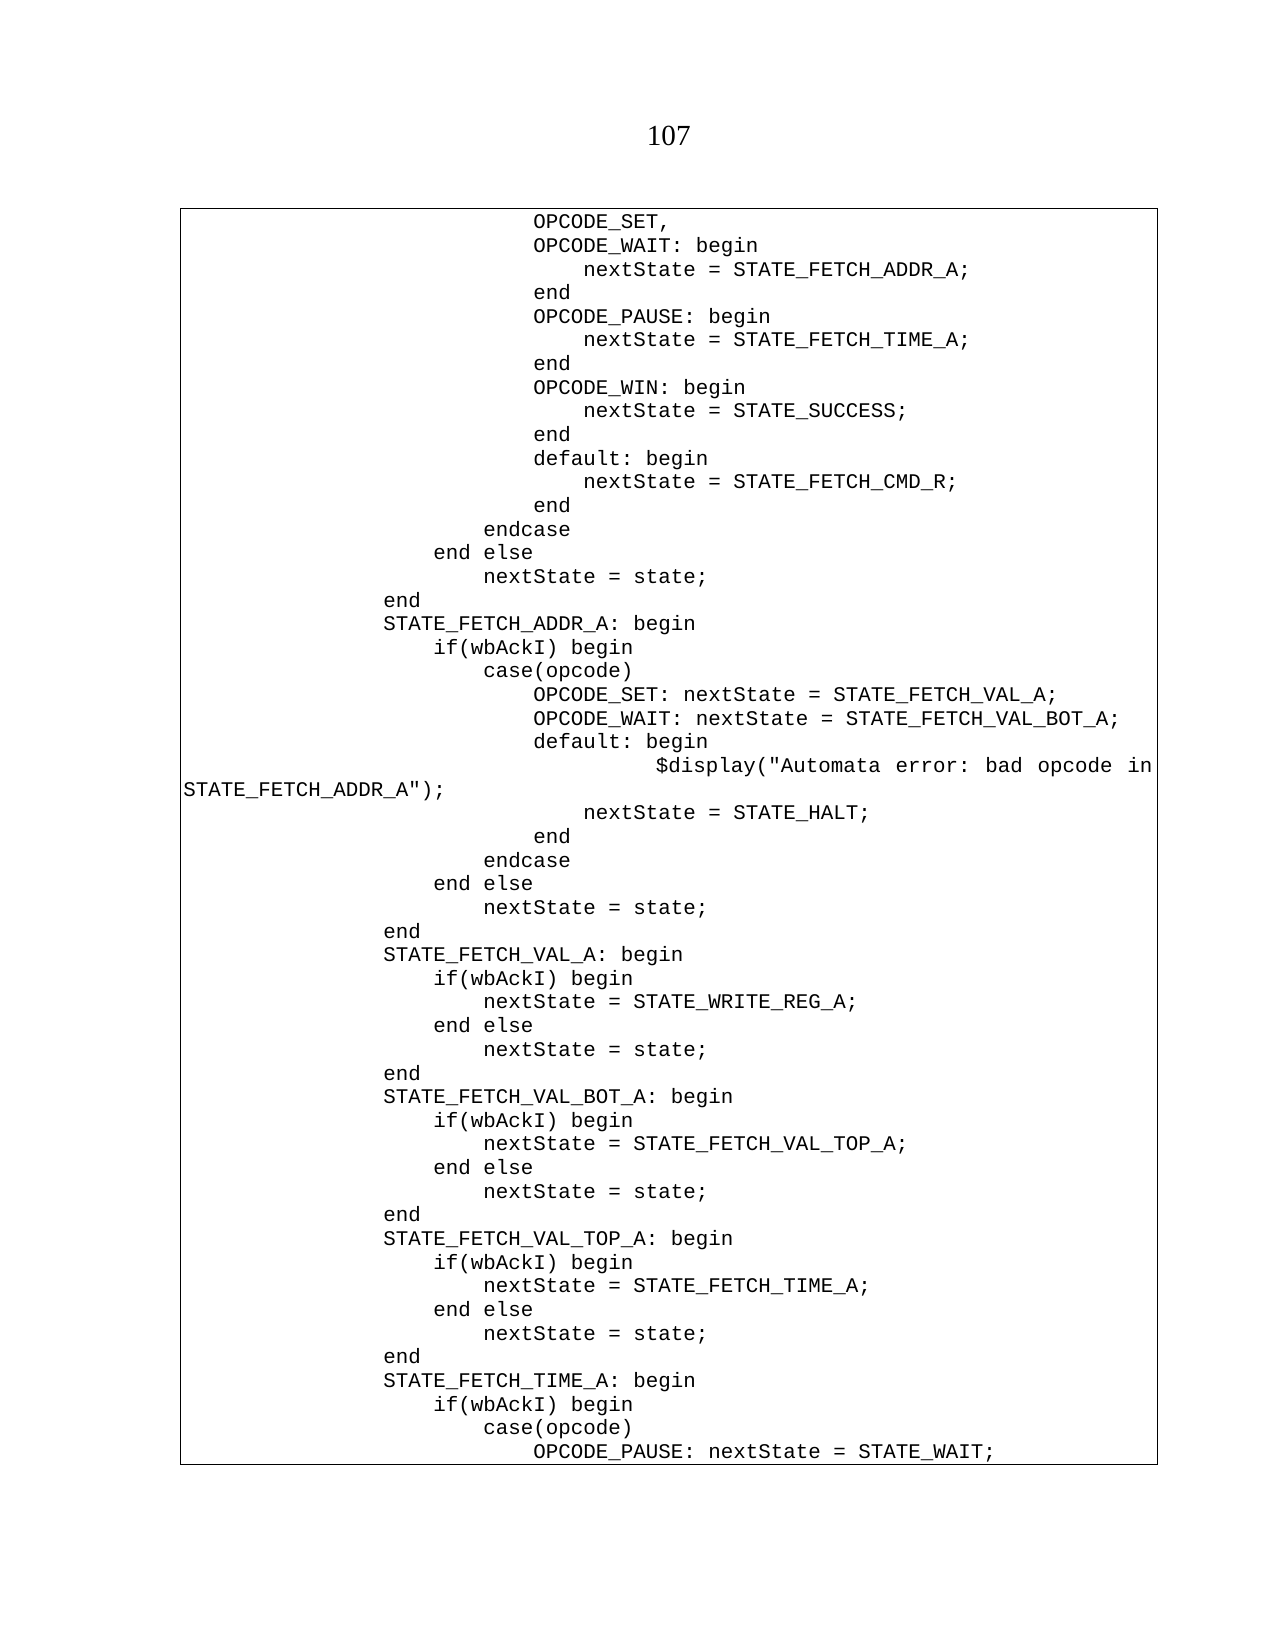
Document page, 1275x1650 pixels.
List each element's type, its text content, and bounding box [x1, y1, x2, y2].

text STATE_FETCH_ADDR_A: begin [181, 610, 1157, 634]
text end [181, 1201, 1157, 1225]
text OPCODE_WAIT: begin [181, 232, 1157, 255]
text nextState = state; [181, 894, 1157, 917]
text case(opcode) [181, 657, 1157, 681]
text nextState = state; [181, 563, 1157, 586]
text end [181, 917, 1157, 941]
text nextState = STATE_FETCH_VAL_TOP_A; [181, 1130, 1157, 1154]
text case(opcode) [181, 1414, 1157, 1438]
text OPCODE_WIN: begin [181, 374, 1157, 397]
text STATE_FETCH_VAL_TOP_A: begin [181, 1225, 1157, 1248]
text OPCODE_PAUSE: begin [181, 303, 1157, 326]
text STATE_FETCH_TIME_A: begin [181, 1367, 1157, 1390]
text nextState = STATE_FETCH_CMD_R; [181, 468, 1157, 492]
text default: begin [181, 728, 1157, 752]
text nextState = STATE_FETCH_TIME_A; [181, 1272, 1157, 1296]
text STATE_FETCH_VAL_A: begin [181, 941, 1157, 965]
text if(wbAckI) begin [181, 1390, 1157, 1414]
text end [181, 279, 1157, 303]
text end [181, 1059, 1157, 1083]
text end [181, 823, 1157, 847]
text end else [181, 1154, 1157, 1178]
text nextState = STATE_SUCCESS; [181, 397, 1157, 421]
text nextState = state; [181, 1178, 1157, 1201]
text end else [181, 1012, 1157, 1036]
text end else [181, 870, 1157, 894]
text $display("Automata error: bad opcode in STATE_FETCH_ADDR_A"); [181, 752, 1157, 799]
text end else [181, 1296, 1157, 1319]
text nextState = STATE_HALT; [181, 799, 1157, 823]
text nextState = state; [181, 1319, 1157, 1343]
text if(wbAckI) begin [181, 634, 1157, 657]
text endcase [181, 847, 1157, 870]
text endcase [181, 516, 1157, 539]
text end [181, 492, 1157, 516]
text OPCODE_WAIT: nextState = STATE_FETCH_VAL_BOT_A; [181, 705, 1157, 728]
text default: begin [181, 444, 1157, 468]
text nextState = STATE_WRITE_REG_A; [181, 988, 1157, 1012]
text end [181, 350, 1157, 374]
text OPCODE_PAUSE: nextState = STATE_WAIT; [181, 1438, 1157, 1464]
text nextState = state; [181, 1036, 1157, 1059]
text STATE_FETCH_VAL_BOT_A: begin [181, 1083, 1157, 1107]
text if(wbAckI) begin [181, 965, 1157, 988]
text if(wbAckI) begin [181, 1107, 1157, 1130]
text end else [181, 539, 1157, 563]
text OPCODE_SET: nextState = STATE_FETCH_VAL_A; [181, 681, 1157, 705]
text end [181, 1343, 1157, 1367]
text OPCODE_SET, [181, 209, 1157, 232]
text end [181, 421, 1157, 444]
text end [181, 586, 1157, 610]
text if(wbAckI) begin [181, 1248, 1157, 1272]
text nextState = STATE_FETCH_ADDR_A; [181, 255, 1157, 279]
text nextState = STATE_FETCH_TIME_A; [181, 326, 1157, 350]
